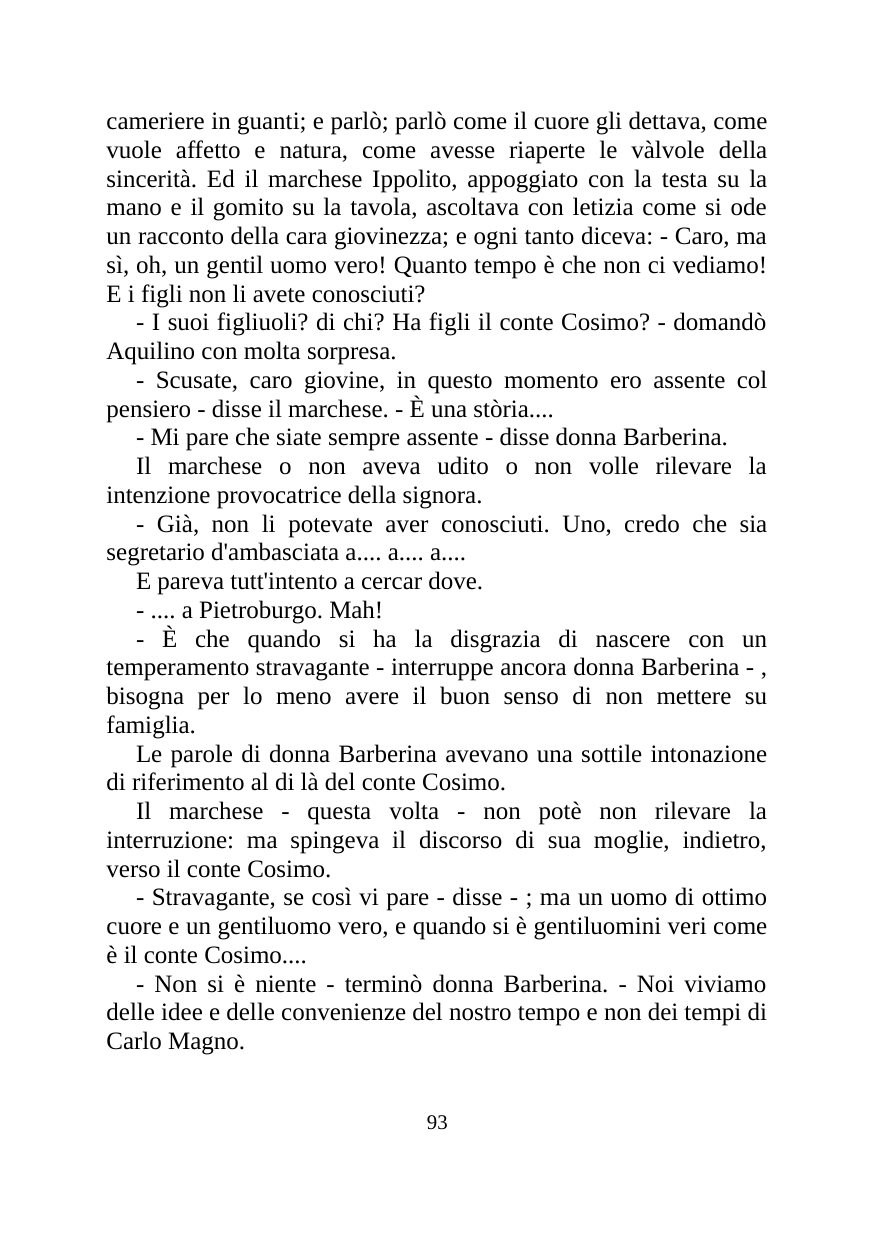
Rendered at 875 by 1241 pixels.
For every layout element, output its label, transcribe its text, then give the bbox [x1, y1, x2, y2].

text - .... a Pietroburgo. Mah! [106, 595, 768, 624]
text - È che quando si ha la disgrazia di nascere con un temperamento stravagante - interruppe ancora donna Barberina - , bisogna per lo meno avere il buon senso di non mettere su famiglia. [106, 624, 768, 739]
text cameriere in guanti; e parlò; parlò come il cuore gli dettava, come vuole affetto e natura, come avesse riaperte le vàlvole della sincerità. Ed il marchese Ippolito, appoggiato con la testa su la mano e il gomito su la tavola, ascoltava con letizia come si ode un racconto della cara giovinezza; e ogni tanto diceva: - Caro, ma sì, oh, un gentil uomo vero! Quanto tempo è che non ci vediamo! E i figli non li avete conosciuti? [106, 106, 768, 307]
text - Stravagante, se così vi pare - disse - ; ma un uomo di ottimo cuore e un gentiluomo vero, e quando si è gentiluomini veri come è il conte Cosimo.... [106, 882, 768, 969]
text - Non si è niente - terminò donna Barberina. - Noi viviamo delle idee e delle convenienze del nostro tempo e non dei tempi di Carlo Magno. [106, 969, 768, 1055]
text Le parole di donna Barberina avevano una sottile intonazione di riferimento al di là del conte Cosimo. [106, 739, 768, 796]
text Il marchese o non aveva udito o non volle rilevare la intenzione provocatrice della signora. [106, 451, 768, 509]
text - Già, non li potevate aver conosciuti. Uno, credo che sia segretario d'ambasciata a.... a.... a.... [106, 509, 768, 566]
text - I suoi figliuoli? di chi? Ha figli il conte Cosimo? - domandò Aquilino con molta sorpresa. [106, 307, 768, 365]
text Il marchese - questa volta - non potè non rilevare la interruzione: ma spingeva il discorso di sua moglie, indietro, verso il conte Cosimo. [106, 796, 768, 882]
text - Mi pare che siate sempre assente - disse donna Barberina. [106, 422, 768, 451]
text - Scusate, caro giovine, in questo momento ero assente col pensiero - disse il marchese. - È una stòria.... [106, 365, 768, 422]
text E pareva tutt'intento a cercar dove. [106, 566, 768, 595]
